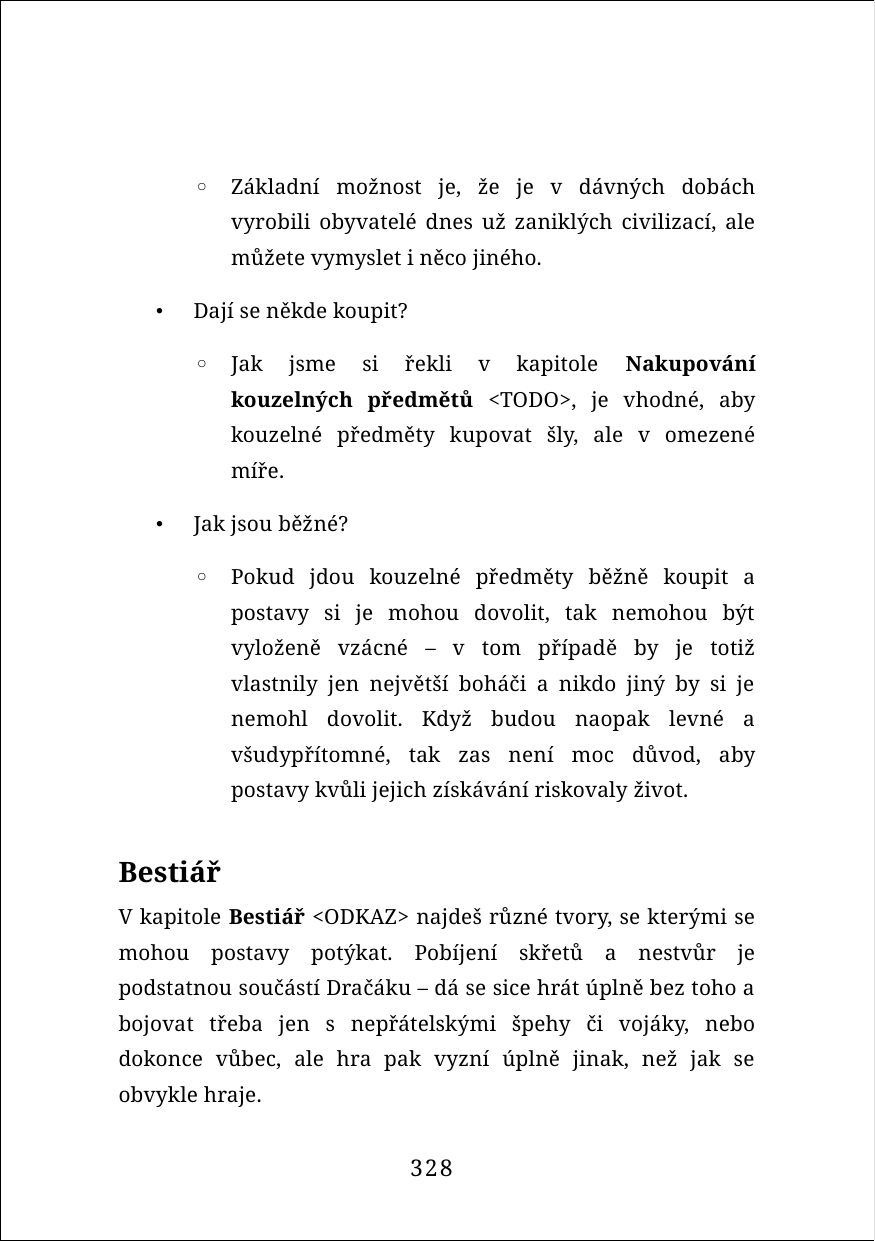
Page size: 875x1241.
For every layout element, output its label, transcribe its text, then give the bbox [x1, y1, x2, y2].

list Pokud jdou kouzelné předměty běžně koupit a postavy si je mohou dovolit, tak nemohou být vyloženě vzácné – v tom případě by je totiž vlastnily jen největší boháči a nikdo jiný by si je nemohl dovolit. Když budou naopak levné a všudypřítomné, tak zas není moc důvod, aby postavy kvůli jejich získávání riskovaly život. [193, 562, 756, 804]
list Základní možnost je, že je v dávných dobách vyrobili obyvatelé dnes už zaniklých civilizací, ale můžete vymyslet i něco jiného. [193, 172, 756, 271]
list Jak jsme si řekli v kapitole Nakupování kouzelných předmětů <TODO>, je vhodné, aby kouzelné předměty kupovat šly, ale v omezené míře. [193, 349, 756, 484]
list Jak jsou běžné? [156, 509, 756, 537]
subtitle Bestiář [118, 852, 756, 891]
list Dají se někde koupit? [156, 296, 756, 324]
text V kapitole Bestiář <ODKAZ> najdeš různé tvory, se kterými se mohou postavy potýkat. Pobíjení skřetů a nestvůr je podstatnou součástí Dračáku – dá se sice hrát úplně bez toho a bojovat třeba jen s nepřátelskými špehy či vojáky, nebo dokonce vůbec, ale hra pak vyzní úplně jinak, než jak se obvykle hraje. [118, 902, 756, 1108]
